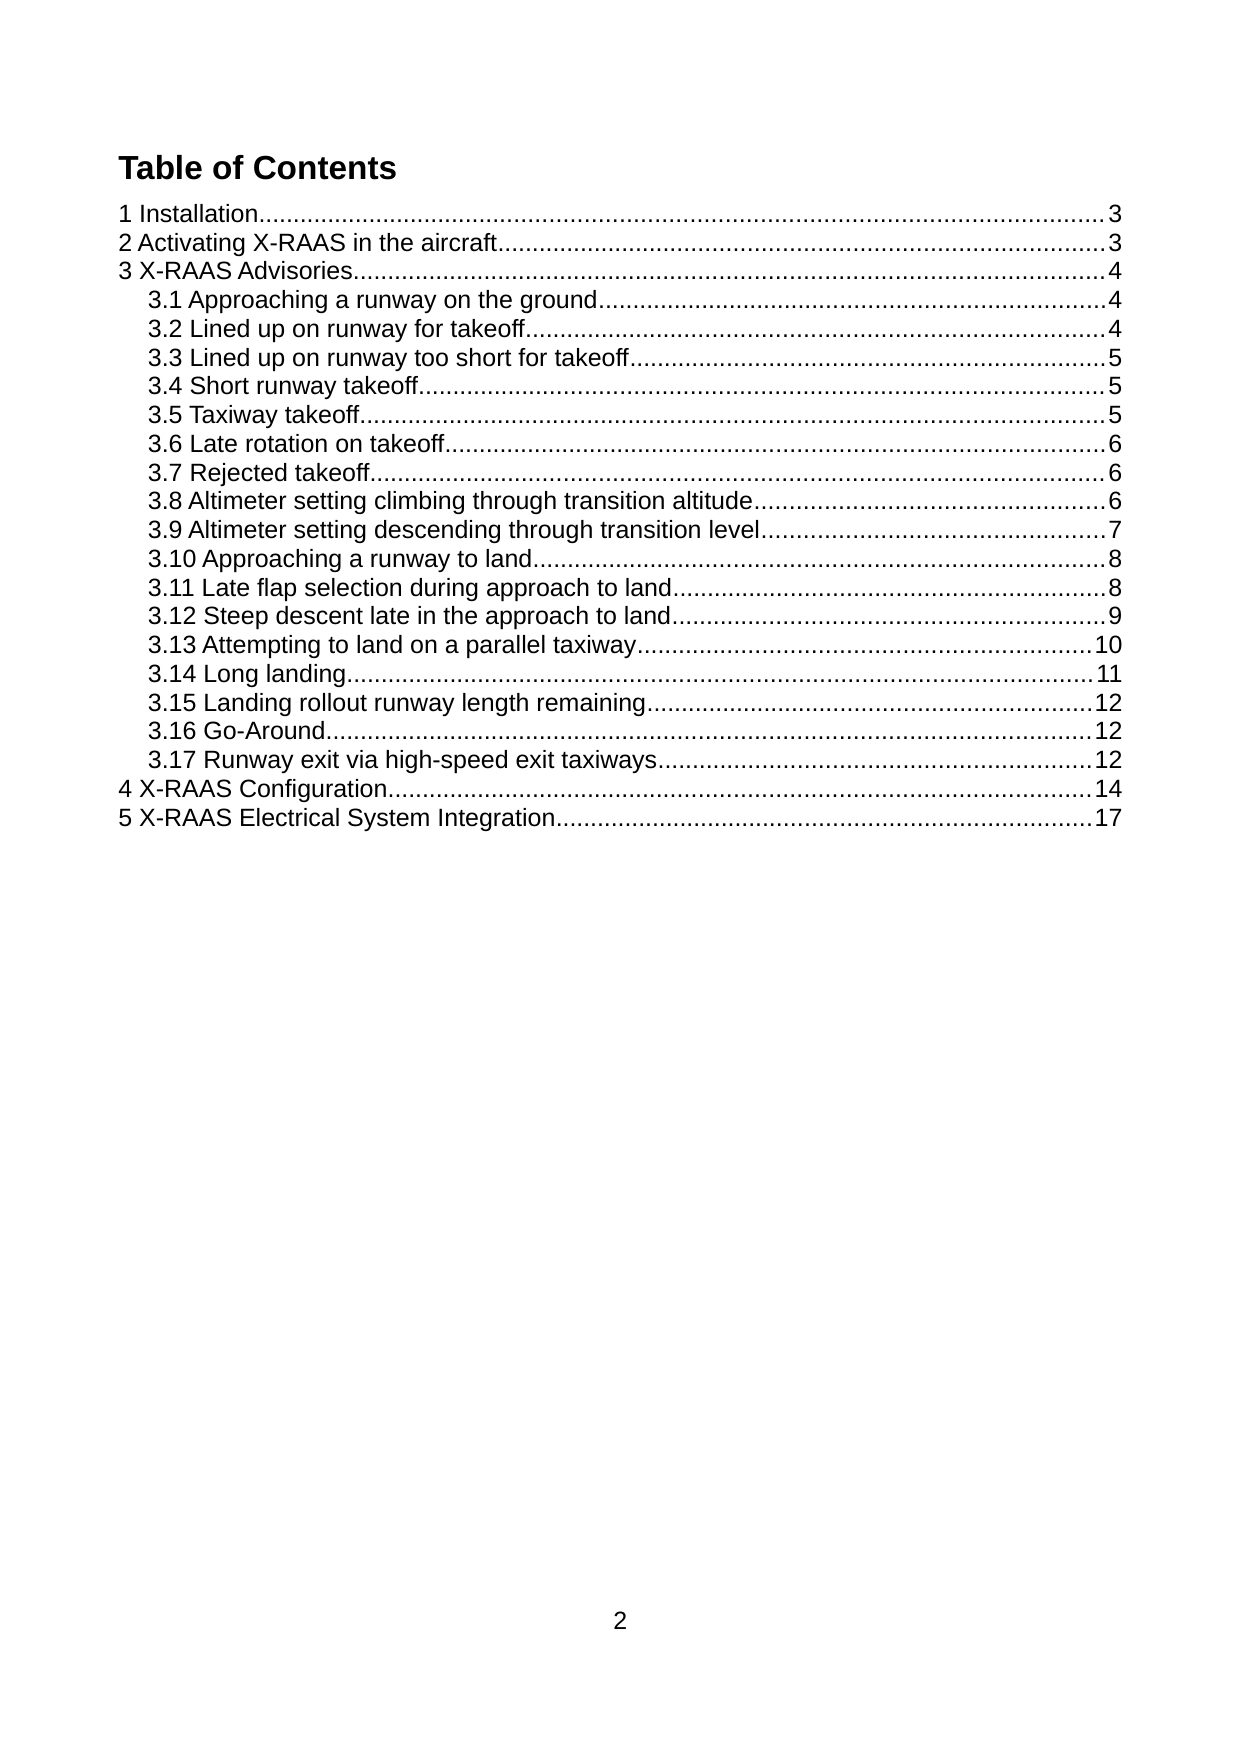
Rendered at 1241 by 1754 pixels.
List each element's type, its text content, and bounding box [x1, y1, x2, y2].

text 3.7 Rejected takeoff 6 [148, 458, 1122, 486]
text 5 X-RAAS Electrical System Integration 17 [118, 803, 1122, 831]
text 3.3 Lined up on runway too short for takeoff 5 [148, 343, 1122, 371]
text 3.4 Short runway takeoff 5 [148, 371, 1122, 400]
text 3.13 Attempting to land on a parallel taxiway 10 [148, 630, 1122, 659]
text 3.17 Runway exit via high-speed exit taxiways 12 [148, 745, 1122, 774]
text 3.1 Approaching a runway on the ground 4 [148, 285, 1122, 314]
text 3.14 Long landing 11 [148, 659, 1122, 688]
subtitle Table of Contents [118, 148, 1122, 186]
text 3.9 Altimeter setting descending through transition level 7 [148, 515, 1122, 544]
text 2 Activating X-RAAS in the aircraft 3 [118, 228, 1122, 256]
text 3.16 Go-Around 12 [148, 716, 1122, 745]
text 3.5 Taxiway takeoff 5 [148, 400, 1122, 429]
text 3 X-RAAS Advisories 4 [118, 256, 1122, 285]
text 4 X-RAAS Configuration 14 [118, 774, 1122, 803]
text 3.2 Lined up on runway for takeoff 4 [148, 314, 1122, 343]
text 3.15 Landing rollout runway length remaining 12 [148, 688, 1122, 716]
text 1 Installation 3 [118, 199, 1122, 228]
text 3.6 Late rotation on takeoff 6 [148, 429, 1122, 458]
text 3.12 Steep descent late in the approach to land 9 [148, 601, 1122, 630]
text 3.11 Late flap selection during approach to land 8 [148, 573, 1122, 601]
text 3.8 Altimeter setting climbing through transition altitude 6 [148, 486, 1122, 515]
text 3.10 Approaching a runway to land 8 [148, 544, 1122, 573]
